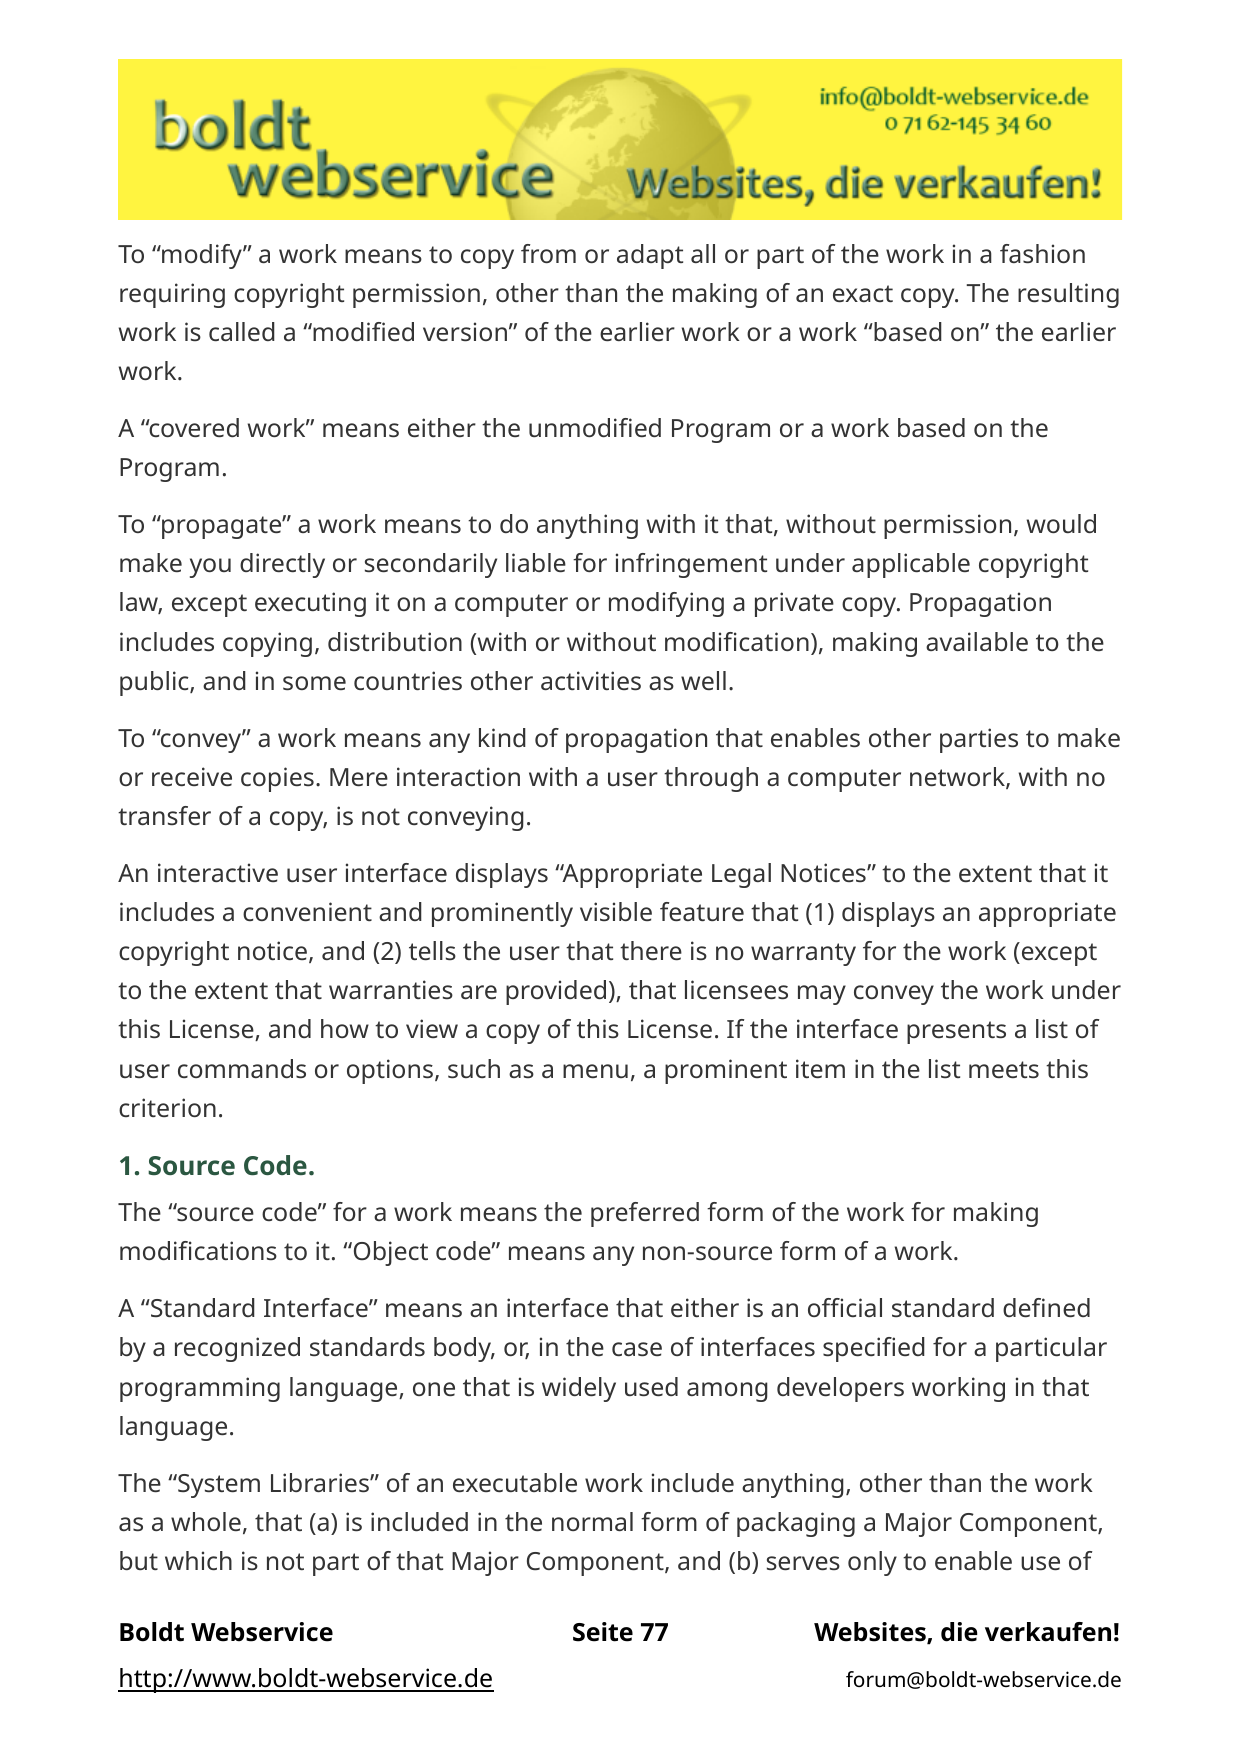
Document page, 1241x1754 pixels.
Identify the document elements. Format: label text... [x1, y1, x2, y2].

text To “propagate” a work means to do anything with it that, without permission, would make you directly or secondarily liable for infringement under applicable copyright law, except executing it on a computer or modifying a private copy. Propagation includes copying, distribution (with or without modification), making available to the public, and in some countries other activities as well. [118, 507, 1122, 697]
text To “convey” a work means any kind of propagation that enables other parties to make or receive copies. Mere interaction with a user through a computer network, with no transfer of a copy, is not conveying. [118, 720, 1122, 833]
text To “modify” a work means to copy from or adapt all or part of the work in a fashion requiring copyright permission, other than the making of an exact copy. The resulting work is called a “modified version” of the earlier work or a work “based on” the earlier work. [118, 236, 1122, 388]
picture [118, 59, 1123, 220]
subtitle 1. Source Code. [118, 1147, 1122, 1183]
text The “System Libraries” of an executable work include anything, other than the work as a whole, that (a) is included in the normal form of packaging a Major Component, but which is not part of that Major Component, and (b) serves only to enable use of [118, 1465, 1122, 1578]
text An interactive user interface displays “Appropriate Legal Notices” to the extent that it includes a convenient and prominently visible feature that (1) displays an appropriate copyright notice, and (2) tells the user that there is no warranty for the work (except to the extent that warranties are provided), that licensees may convey the work under this License, and how to view a copy of this License. If the interface presents a list of user commands or options, such as a menu, a prominent item in the list meets this criterion. [118, 855, 1122, 1124]
text A “Standard Interface” means an interface that either is an official standard defined by a recognized standards body, or, in the case of interfaces specified for a particular programming language, one that is widely used among developers working in that language. [118, 1291, 1122, 1442]
text A “covered work” means either the unmodified Program or a work based on the Program. [118, 411, 1122, 484]
text The “source code” for a work means the preferred form of the work for making modifications to it. “Object code” means any non-source form of a work. [118, 1195, 1122, 1268]
